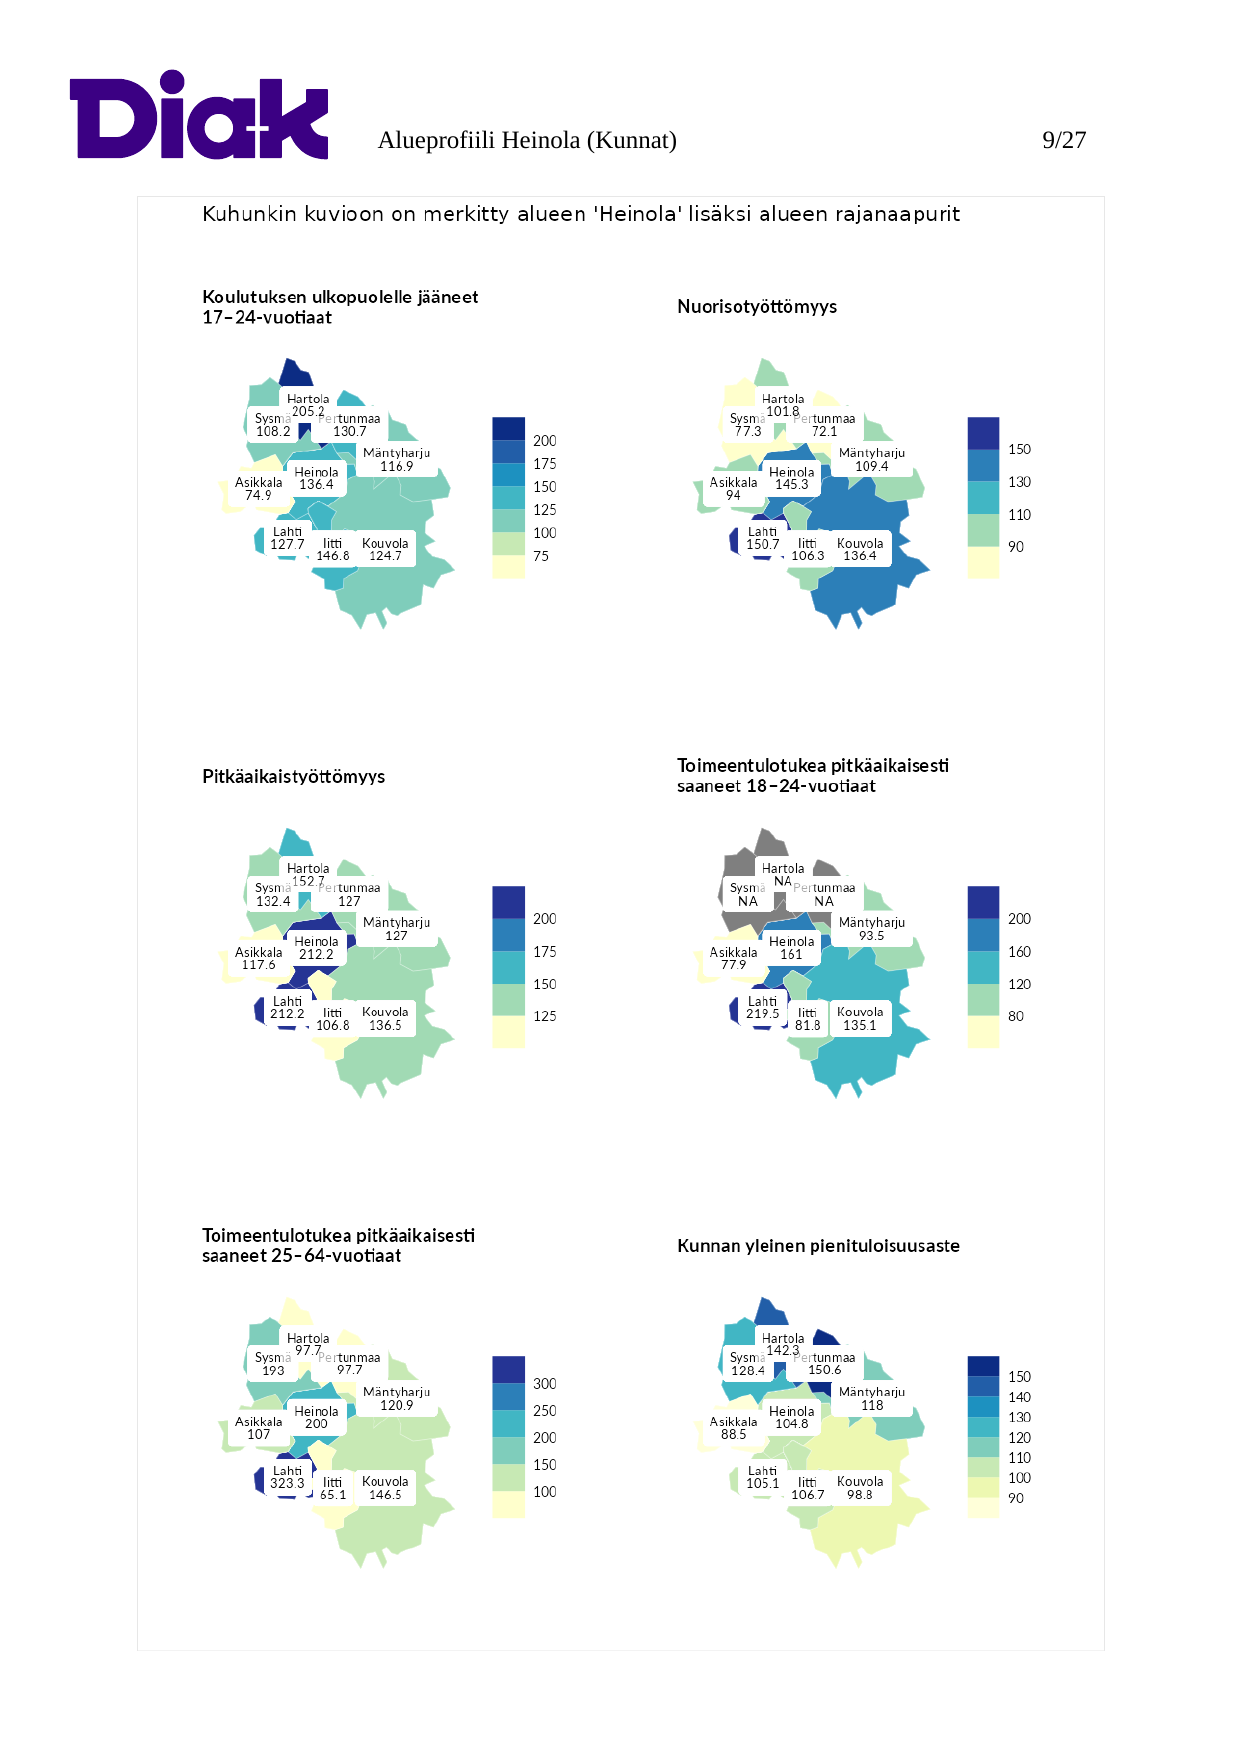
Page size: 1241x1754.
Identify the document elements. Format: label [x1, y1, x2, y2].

picture [61, 196, 1179, 1651]
